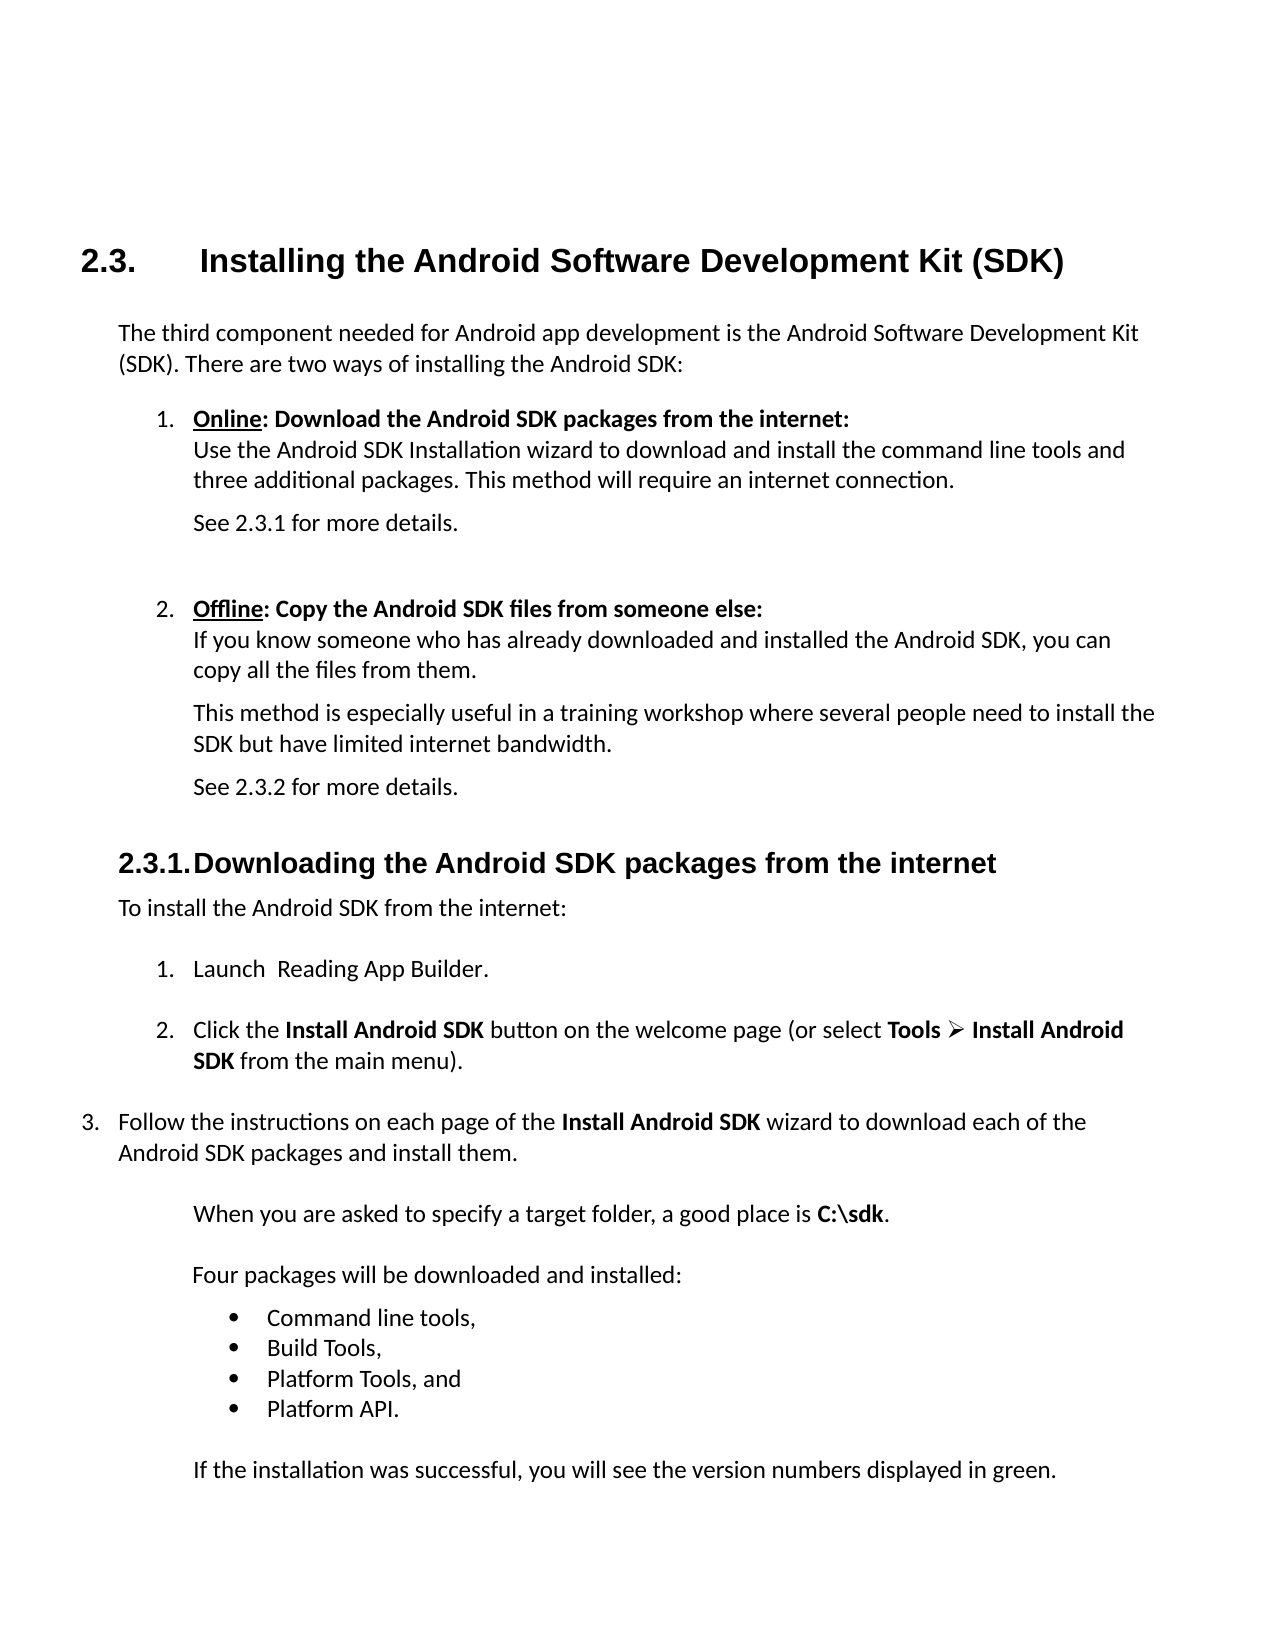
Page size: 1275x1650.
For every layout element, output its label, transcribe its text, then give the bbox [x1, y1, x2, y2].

list Follow the instructions on each page of the Install Android SDK wizard to download each of the Android SDK packages and install them. [81, 1106, 1157, 1167]
list See 2.3.2 for more details. [193, 771, 1157, 801]
list Platform API. [229, 1393, 1157, 1424]
list Build Tools, [229, 1332, 1157, 1363]
list Offline: Copy the Android SDK files from someone else: If you know someone who has already downloaded and installed the Android SDK, you can copy all the files from them. [156, 593, 1157, 685]
text Four packages will be downloaded and installed: [192, 1259, 1157, 1289]
list Online: Download the Android SDK packages from the internet: Use the Android SDK Installation wizard to download and install the command line tools and three additional packages. This method will require an internet connection. [156, 403, 1157, 495]
list Launch Reading App Builder. [156, 954, 1157, 984]
text If the installation was successful, you will see the version numbers displayed in green. [193, 1454, 1157, 1485]
subtitle Downloading the Android SDK packages from the internet [118, 847, 1157, 880]
subtitle Installing the Android Software Development Kit (SDK) [81, 241, 1157, 280]
text The third component needed for Android app development is the Android Software Development Kit (SDK). There are two ways of installing the Android SDK: [118, 317, 1157, 378]
text When you are asked to specify a target folder, a good place is C:\sdk. [193, 1198, 1157, 1228]
list This method is especially useful in a training workshop where several people need to install the SDK but have limited internet bandwidth. [193, 697, 1157, 758]
text To install the Android SDK from the internet: [118, 893, 1157, 923]
list See 2.3.1 for more details. [193, 507, 1157, 568]
list Command line tools, [229, 1302, 1157, 1332]
list Click the Install Android SDK button on the welcome page (or select Tools  Install Android SDK from the main menu). [156, 1015, 1157, 1076]
list Platform Tools, and [229, 1363, 1157, 1393]
